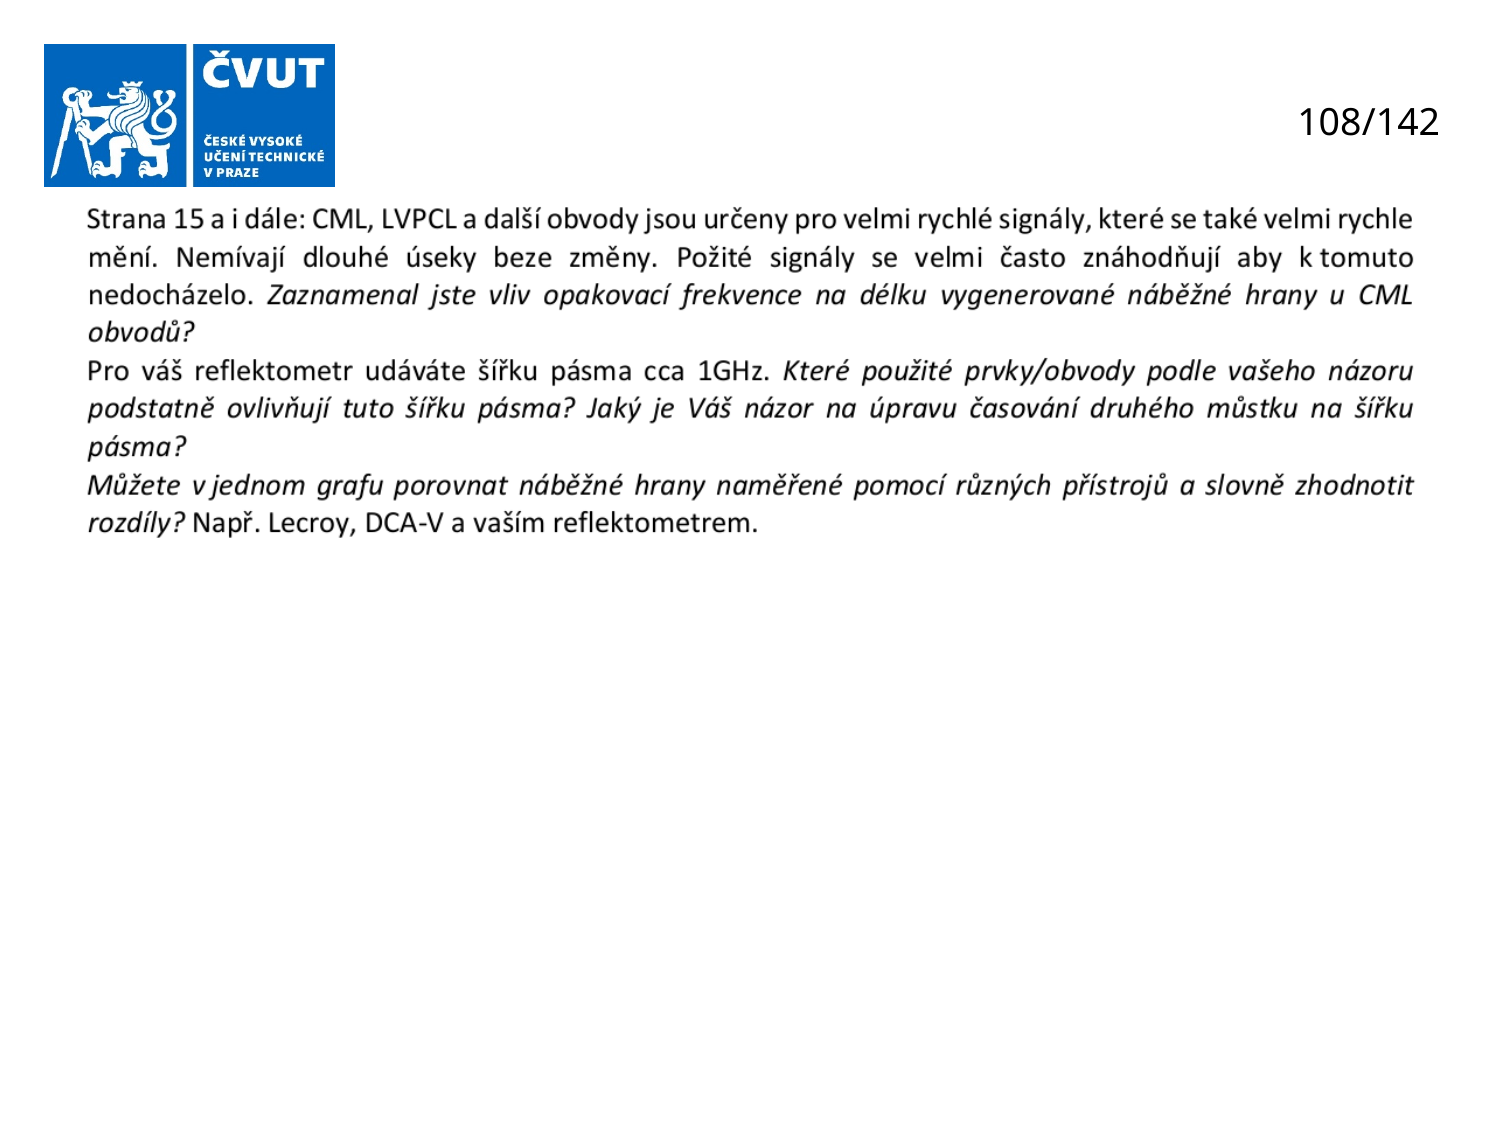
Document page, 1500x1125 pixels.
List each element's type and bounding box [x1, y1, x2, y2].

picture [44, 44, 335, 187]
picture [75, 198, 1426, 545]
